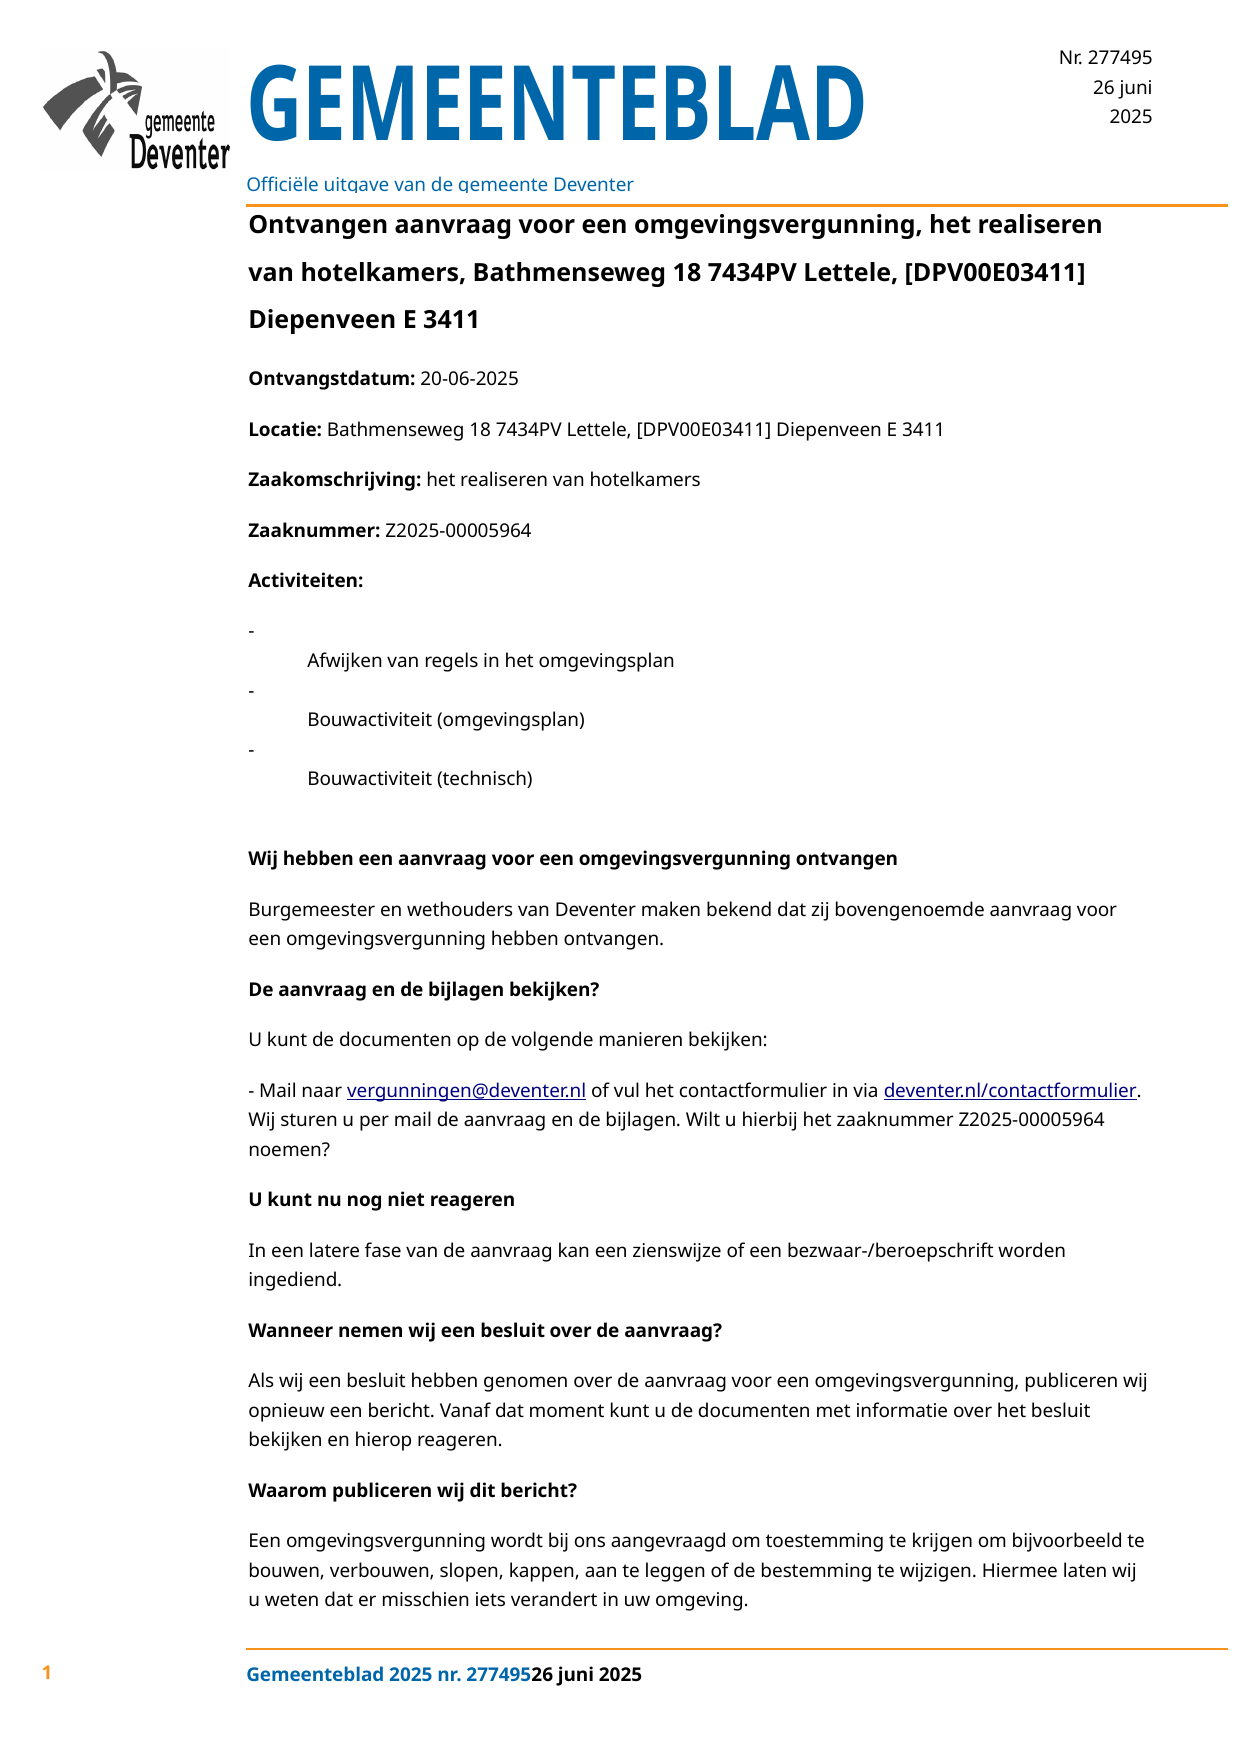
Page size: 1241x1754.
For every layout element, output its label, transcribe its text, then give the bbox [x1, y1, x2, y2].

text Als wij een besluit hebben genomen over de aanvraag voor een omgevingsvergunning, publiceren wij opnieuw een bericht. Vanaf dat moment kunt u de documenten met informatie over het besluit bekijken en hierop reageren. [248, 1367, 1152, 1452]
text - Mail naar vergunningen@deventer.nl of vul het contactformulier in via deventer.nl/contactformulier. Wij sturen u per mail de aanvraag en de bijlagen. Wilt u hierbij het zaaknummer Z2025-00005964 noemen? [248, 1077, 1152, 1162]
text Wanneer nemen wij een besluit over de aanvraag? [248, 1317, 1152, 1342]
list Afwijken van regels in het omgevingsplan [248, 647, 1152, 673]
text Wij hebben een aanvraag voor een omgevingsvergunning ontvangen [248, 846, 1152, 871]
text Locatie: Bathmenseweg 18 7434PV Lettele, [DPV00E03411] Diepenveen E 3411 [248, 416, 1152, 442]
text Ontvangen aanvraag voor een omgevingsvergunning, het realiseren van hotelkamers, Bathmenseweg 18 7434PV Lettele, [DPV00E03411] Diepenveen E 3411 [248, 207, 1152, 336]
list Bouwactiviteit (omgevingsplan) [248, 706, 1152, 732]
picture [41, 47, 231, 172]
text Zaaknummer: Z2025-00005964 [248, 517, 1152, 542]
text Waarom publiceren wij dit bericht? [248, 1477, 1152, 1502]
text De aanvraag en de bijlagen bekijken? [248, 976, 1152, 1002]
text Zaakomschrijving: het realiseren van hotelkamers [248, 466, 1152, 492]
text Burgemeester en wethouders van Deventer maken bekend dat zij bovengenoemde aanvraag voor een omgevingsvergunning hebben ontvangen. [248, 896, 1152, 951]
text Een omgevingsvergunning wordt bij ons aangevraagd om toestemming te krijgen om bijvoorbeeld te bouwen, verbouwen, slopen, kappen, aan te leggen of de bestemming te wijzigen. Hiermee laten wij u weten dat er misschien iets verandert in uw omgeving. [248, 1527, 1152, 1612]
text In een latere fase van de aanvraag kan een zienswijze of een bezwaar-/beroepschrift worden ingediend. [248, 1237, 1152, 1292]
text Activiteiten: [248, 567, 1152, 593]
text U kunt nu nog niet reageren [248, 1186, 1152, 1212]
list Bouwactiviteit (technisch) [248, 766, 1152, 791]
text Ontvangstdatum: 20-06-2025 [248, 366, 1152, 391]
text U kunt de documenten op de volgende manieren bekijken: [248, 1026, 1152, 1052]
